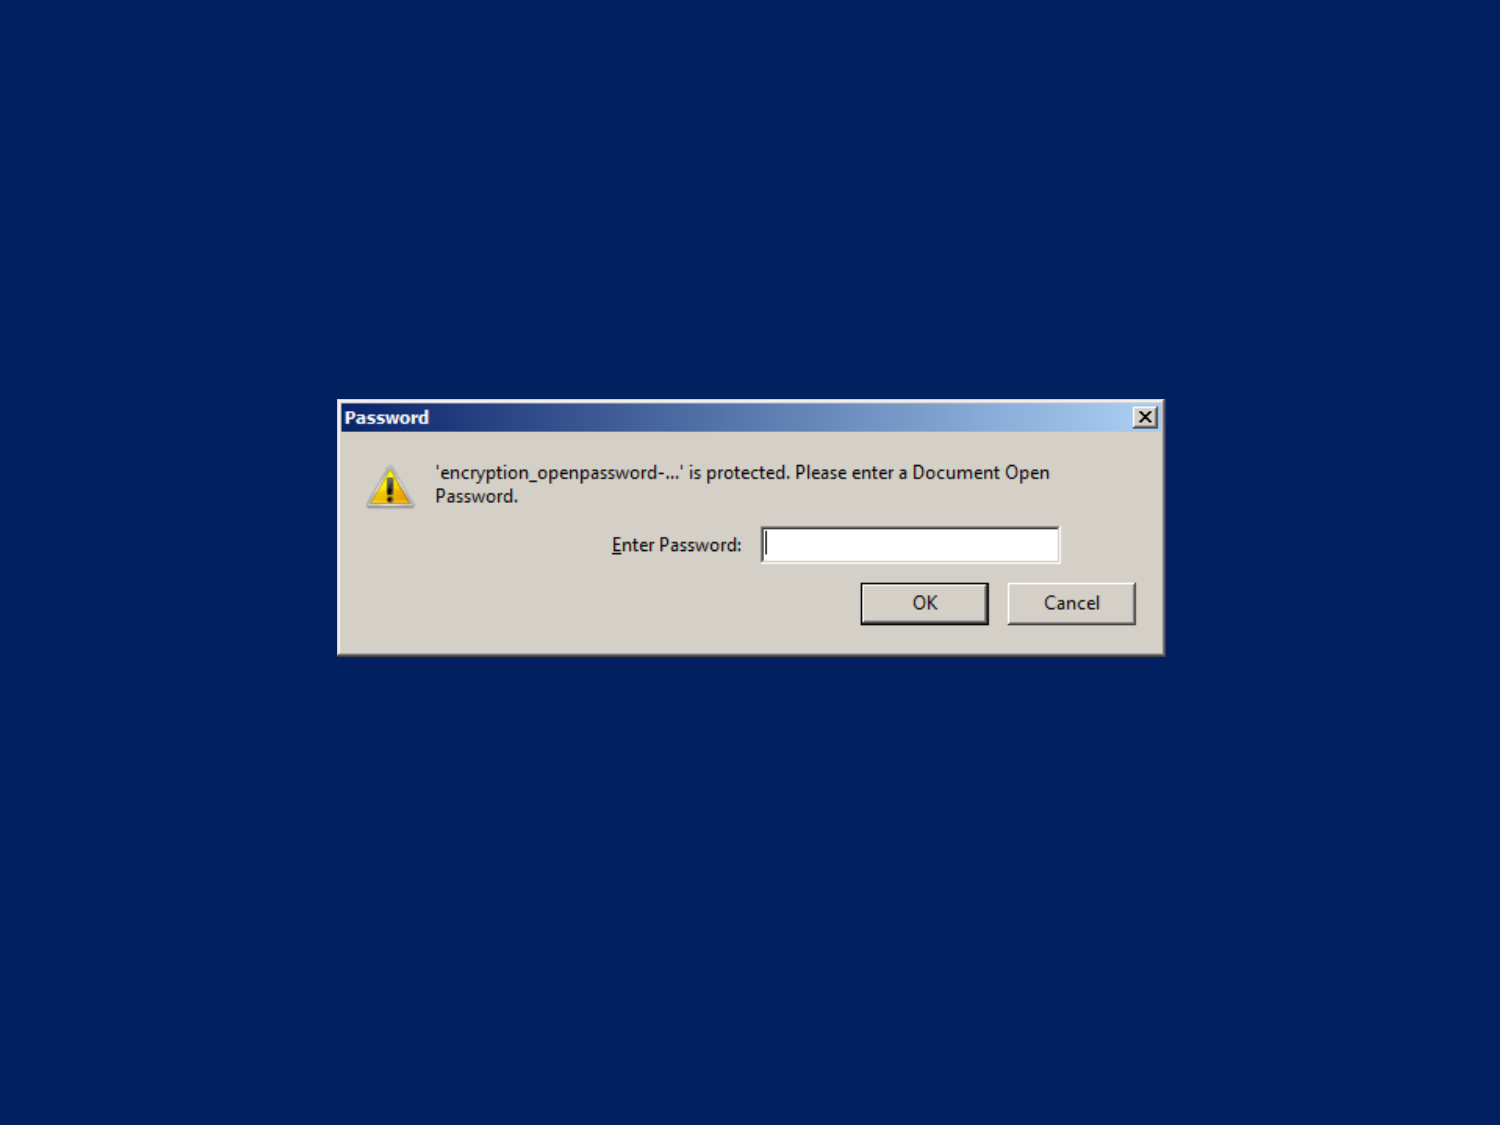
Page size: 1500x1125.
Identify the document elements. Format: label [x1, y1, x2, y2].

picture [337, 399, 1166, 657]
